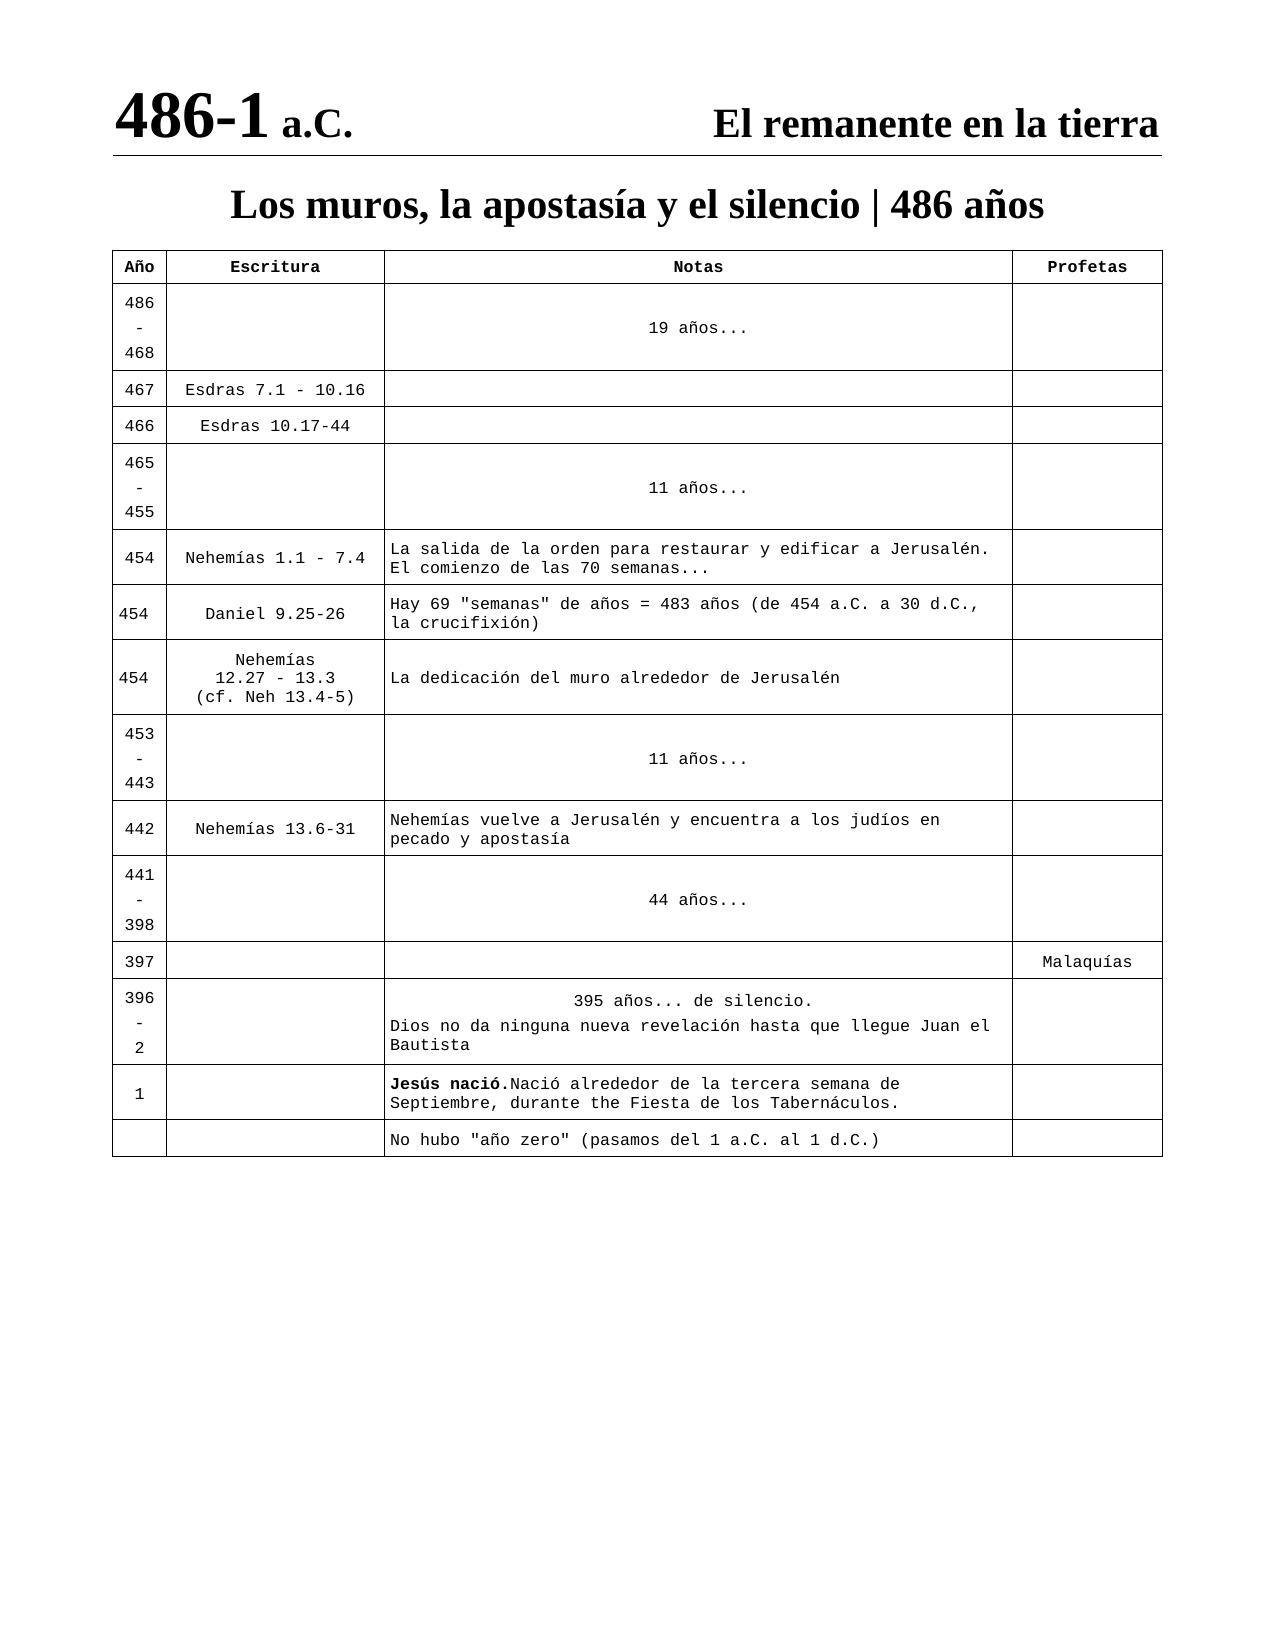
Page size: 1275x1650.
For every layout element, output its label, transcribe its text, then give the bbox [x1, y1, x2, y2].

table_cell [1013, 585, 1162, 639]
table_cell 19 años... [385, 284, 1012, 369]
table_cell [1013, 407, 1162, 442]
table_cell [385, 371, 1012, 406]
table_cell 467 [113, 371, 166, 406]
table_cell [1013, 444, 1162, 529]
table_cell [1013, 371, 1162, 406]
table_cell [1013, 856, 1162, 941]
table_cell [1013, 530, 1162, 584]
table_cell [167, 444, 384, 529]
table_cell [167, 856, 384, 941]
table_cell 396 - 2 [113, 979, 166, 1064]
table_cell [1013, 1065, 1162, 1119]
table_cell [1013, 801, 1162, 855]
table_cell No hubo "año zero" (pasamos del 1 a.C. al 1 d.C.) [385, 1120, 1012, 1156]
table_cell Hay 69 "semanas" de años = 483 años (de 454 a.C. a 30 d.C., la crucifixión) [385, 585, 1012, 639]
table_cell [1013, 1120, 1162, 1156]
table_cell [167, 1065, 384, 1119]
table_cell Esdras 7.1 - 10.16 [167, 371, 384, 406]
table_cell Nehemías 13.6-31 [167, 801, 384, 855]
table_cell [167, 1120, 384, 1156]
table_cell 395 años... de silencio. Dios no da ninguna nueva revelación hasta que llegue Juan el Bautista [385, 979, 1012, 1064]
table_cell [1013, 284, 1162, 369]
text Los muros, la apostasía y el silencio | 486 años [112, 181, 1162, 227]
text 486-1 a.C. El remanente en la tierra [112, 75, 1162, 155]
table_cell 11 años... [385, 444, 1012, 529]
table_cell [385, 942, 1012, 978]
table_cell 454 [113, 640, 166, 713]
table_cell [167, 942, 384, 978]
table_cell Nehemías 1.1 - 7.4 [167, 530, 384, 584]
table_cell Daniel 9.25-26 [167, 585, 384, 639]
table_cell 453 - 443 [113, 715, 166, 800]
table_cell Jesús nació.Nació alrededor de la tercera semana de Septiembre, durante the Fiesta de los Tabernáculos. [385, 1065, 1012, 1119]
table_cell [1013, 715, 1162, 800]
table_cell La salida de la orden para restaurar y edificar a Jerusalén. El comienzo de las 70 semanas... [385, 530, 1012, 584]
table_header Profetas [1013, 251, 1162, 283]
table_cell 454 [113, 585, 166, 639]
table_cell Esdras 10.17-44 [167, 407, 384, 442]
table_cell 486 - 468 [113, 284, 166, 369]
table_cell [167, 715, 384, 800]
table_cell [1013, 979, 1162, 1064]
table_cell 441 - 398 [113, 856, 166, 941]
table_cell 397 [113, 942, 166, 978]
table_header Notas [385, 251, 1012, 283]
table_cell 44 años... [385, 856, 1012, 941]
table_cell Nehemías vuelve a Jerusalén y encuentra a los judíos en pecado y apostasía [385, 801, 1012, 855]
table_cell [167, 284, 384, 369]
table_header Año [113, 251, 166, 283]
table_header Escritura [167, 251, 384, 283]
table_cell 1 [113, 1065, 166, 1119]
table_cell 442 [113, 801, 166, 855]
table_cell Nehemías 12.27 - 13.3 (cf. Neh 13.4-5) [167, 640, 384, 713]
table_cell La dedicación del muro alrededor de Jerusalén [385, 640, 1012, 713]
table_cell 466 [113, 407, 166, 442]
table_cell [167, 979, 384, 1064]
table_cell [113, 1120, 166, 1156]
table_cell [1013, 640, 1162, 713]
table_cell [385, 407, 1012, 442]
table_cell 465 - 455 [113, 444, 166, 529]
table_cell 11 años... [385, 715, 1012, 800]
table_cell 454 [113, 530, 166, 584]
table_cell Malaquías [1013, 942, 1162, 978]
